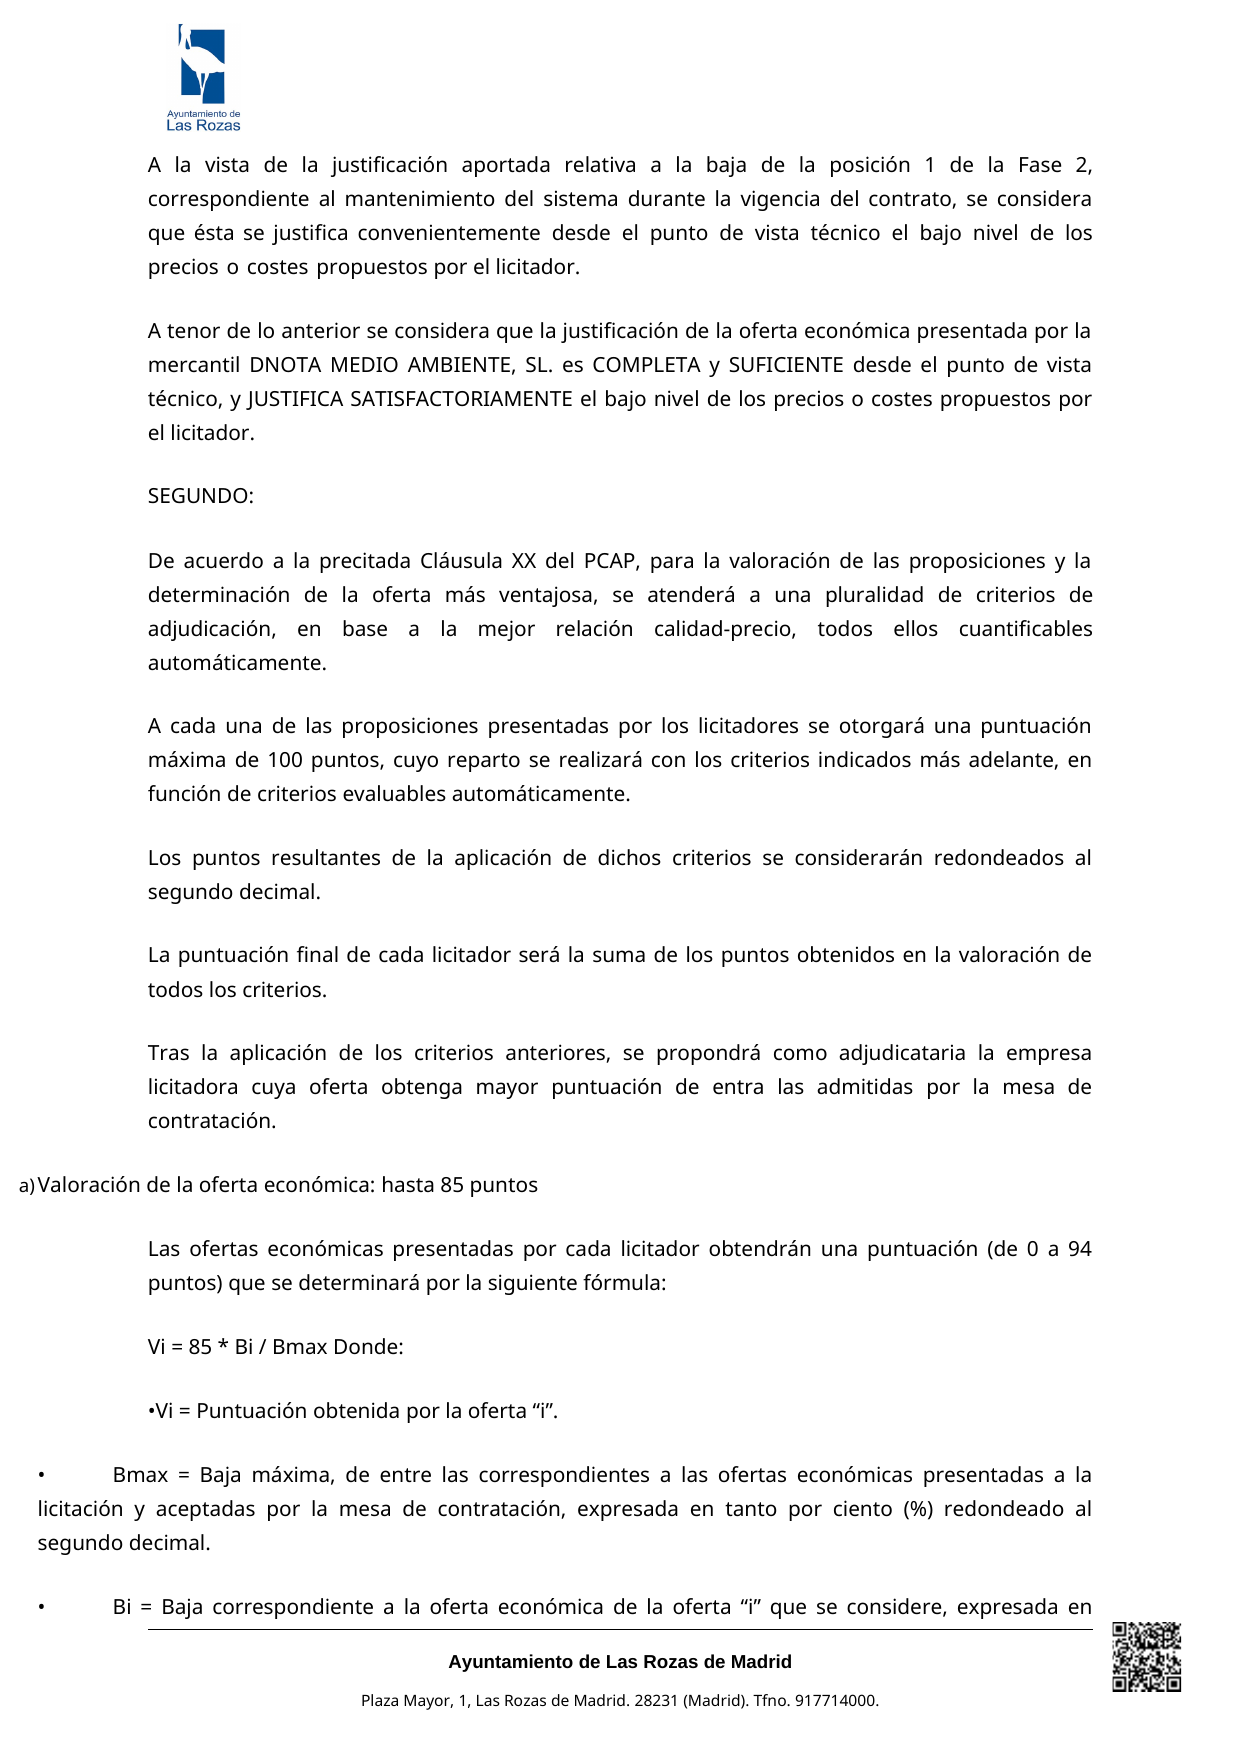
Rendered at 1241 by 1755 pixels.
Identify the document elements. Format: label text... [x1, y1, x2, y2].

list Valoración de la oferta económica: hasta 85 puntos [19, 1170, 1105, 1198]
text La puntuación final de cada licitador será la suma de los puntos obtenidos en la valoración de todos los criterios. [148, 941, 1093, 1003]
text A la vista de la justificación aportada relativa a la baja de la posición 1 de la Fase 2, correspondiente al mantenimiento del sistema durante la vigencia del contrato, se considera que ésta se justifica convenientemente desde el punto de vista técnico el bajo nivel de los precios o costes propuestos por el licitador. [148, 150, 1093, 281]
text Vi = 85 * Bi / Bmax Donde: [148, 1332, 1105, 1360]
list Bmax = Baja máxima, de entre las correspondientes a las ofertas económicas presentadas a la licitación y aceptadas por la mesa de contratación, expresada en tanto por ciento (%) redondeado al segundo decimal. [37, 1460, 1093, 1557]
text A tenor de lo anterior se considera que la justificación de la oferta económica presentada por la mercantil DNOTA MEDIO AMBIENTE, SL. es COMPLETA y SUFICIENTE desde el punto de vista técnico, y JUSTIFICA SATISFACTORIAMENTE el bajo nivel de los precios o costes propuestos por el licitador. [148, 316, 1093, 446]
text De acuerdo a la precitada Cláusula XX del PCAP, para la valoración de las proposiciones y la determinación de la oferta más ventajosa, se atenderá a una pluralidad de criterios de adjudicación, en base a la mejor relación calidad-precio, todos ellos cuantificables automáticamente. [148, 546, 1093, 676]
text A cada una de las proposiciones presentadas por los licitadores se otorgará una puntuación máxima de 100 puntos, cuyo reparto se realizará con los criterios indicados más adelante, en función de criterios evaluables automáticamente. [148, 711, 1093, 808]
text Las ofertas económicas presentadas por cada licitador obtendrán una puntuación (de 0 a 94 puntos) que se determinará por la siguiente fórmula: [148, 1234, 1093, 1297]
list Bi = Baja correspondiente a la oferta económica de la oferta “i” que se considere, expresada en [37, 1592, 1093, 1620]
text Tras la aplicación de los criterios anteriores, se propondrá como adjudicataria la empresa licitadora cuya oferta obtenga mayor puntuación de entra las admitidas por la mesa de contratación. [148, 1038, 1093, 1135]
text •Vi = Puntuación obtenida por la oferta “i”. [148, 1396, 1105, 1424]
text Los puntos resultantes de la aplicación de dichos criterios se considerarán redondeados al segundo decimal. [148, 843, 1093, 906]
text SEGUNDO: [148, 481, 1105, 510]
